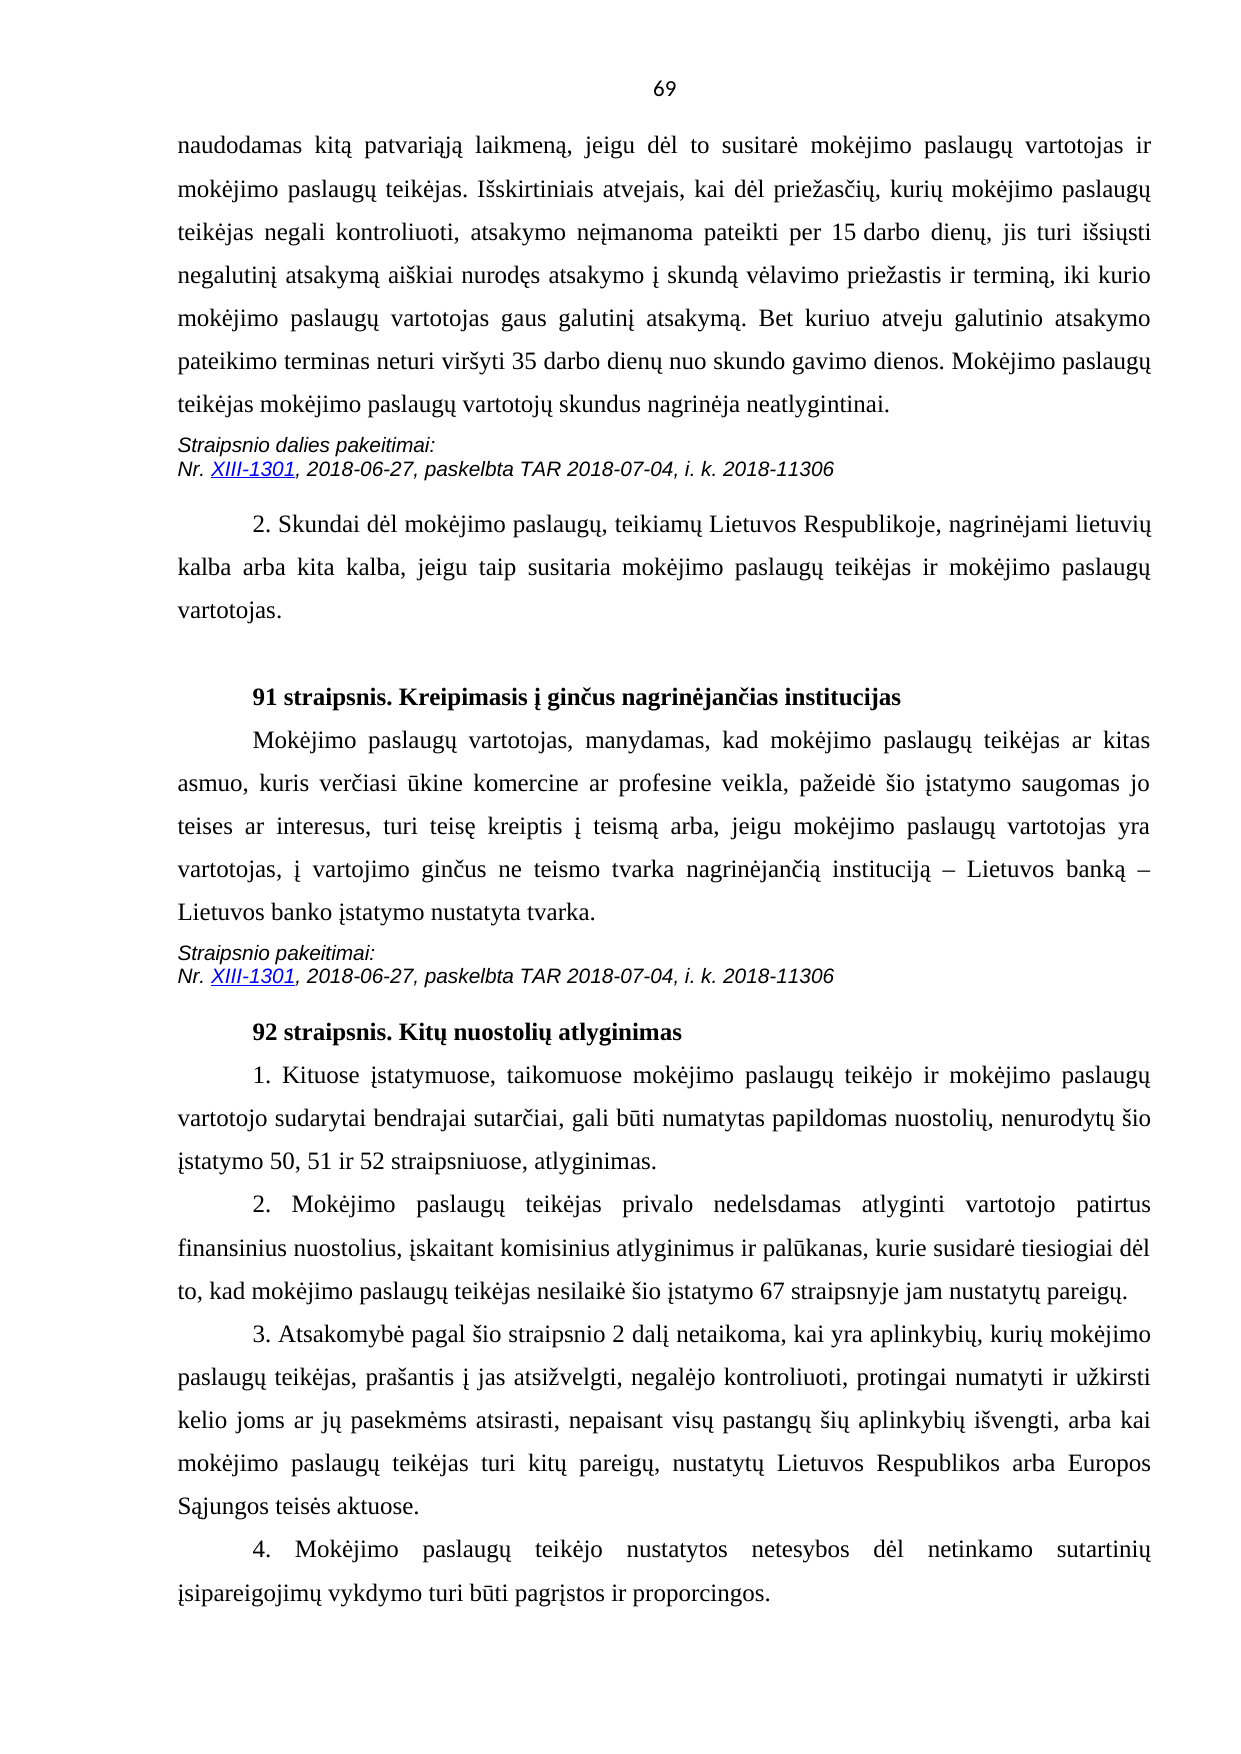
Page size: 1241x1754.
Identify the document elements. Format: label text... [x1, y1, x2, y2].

text 92 straipsnis. Kitų nuostolių atlyginimas [177, 1017, 1152, 1046]
text Nr. XIII-1301, 2018-06-27, paskelbta TAR 2018-07-04, i. k. 2018-11306 [177, 456, 1152, 480]
text Nr. XIII-1301, 2018-06-27, paskelbta TAR 2018-07-04, i. k. 2018-11306 [177, 964, 1152, 988]
text Straipsnio dalies pakeitimai: [177, 432, 1152, 456]
text 2. Skundai dėl mokėjimo paslaugų, teikiamų Lietuvos Respublikoje, nagrinėjami lietuvių kalba arba kita kalba, jeigu taip susitaria mokėjimo paslaugų teikėjas ir mokėjimo paslaugų vartotojas. [177, 509, 1152, 624]
text 4. Mokėjimo paslaugų teikėjo nustatytos netesybos dėl netinkamo sutartinių įsipareigojimų vykdymo turi būti pagrįstos ir proporcingos. [177, 1534, 1152, 1606]
text 91 straipsnis. Kreipimasis į ginčus nagrinėjančias institucijas [177, 682, 1152, 710]
text Mokėjimo paslaugų vartotojas, manydamas, kad mokėjimo paslaugų teikėjas ar kitas asmuo, kuris verčiasi ūkine komercine ar profesine veikla, pažeidė šio įstatymo saugomas jo teises ar interesus, turi teisę kreiptis į teismą arba, jeigu mokėjimo paslaugų vartotojas yra vartotojas, į vartojimo ginčus ne teismo tvarka nagrinėjančią instituciją – Lietuvos banką – Lietuvos banko įstatymo nustatyta tvarka. [177, 725, 1152, 926]
text 2. Mokėjimo paslaugų teikėjas privalo nedelsdamas atlyginti vartotojo patirtus finansinius nuostolius, įskaitant komisinius atlyginimus ir palūkanas, kurie susidarė tiesiogiai dėl to, kad mokėjimo paslaugų teikėjas nesilaikė šio įstatymo 67 straipsnyje jam nustatytų pareigų. [177, 1189, 1152, 1304]
text naudodamas kitą patvariąją laikmeną, jeigu dėl to susitarė mokėjimo paslaugų vartotojas ir mokėjimo paslaugų teikėjas. Išskirtiniais atvejais, kai dėl priežasčių, kurių mokėjimo paslaugų teikėjas negali kontroliuoti, atsakymo neįmanoma pateikti per 15 darbo dienų, jis turi išsiųsti negalutinį atsakymą aiškiai nurodęs atsakymo į skundą vėlavimo priežastis ir terminą, iki kurio mokėjimo paslaugų vartotojas gaus galutinį atsakymą. Bet kuriuo atveju galutinio atsakymo pateikimo terminas neturi viršyti 35 darbo dienų nuo skundo gavimo dienos. Mokėjimo paslaugų teikėjas mokėjimo paslaugų vartotojų skundus nagrinėja neatlygintinai. [177, 131, 1152, 418]
text 1. Kituose įstatymuose, taikomuose mokėjimo paslaugų teikėjo ir mokėjimo paslaugų vartotojo sudarytai bendrajai sutarčiai, gali būti numatytas papildomas nuostolių, nenurodytų šio įstatymo 50, 51 ir 52 straipsniuose, atlyginimas. [177, 1060, 1152, 1175]
text 3. Atsakomybė pagal šio straipsnio 2 dalį netaikoma, kai yra aplinkybių, kurių mokėjimo paslaugų teikėjas, prašantis į jas atsižvelgti, negalėjo kontroliuoti, protingai numatyti ir užkirsti kelio joms ar jų pasekmėms atsirasti, nepaisant visų pastangų šių aplinkybių išvengti, arba kai mokėjimo paslaugų teikėjas turi kitų pareigų, nustatytų Lietuvos Respublikos arba Europos Sąjungos teisės aktuose. [177, 1319, 1152, 1520]
text Straipsnio pakeitimai: [177, 940, 1152, 964]
